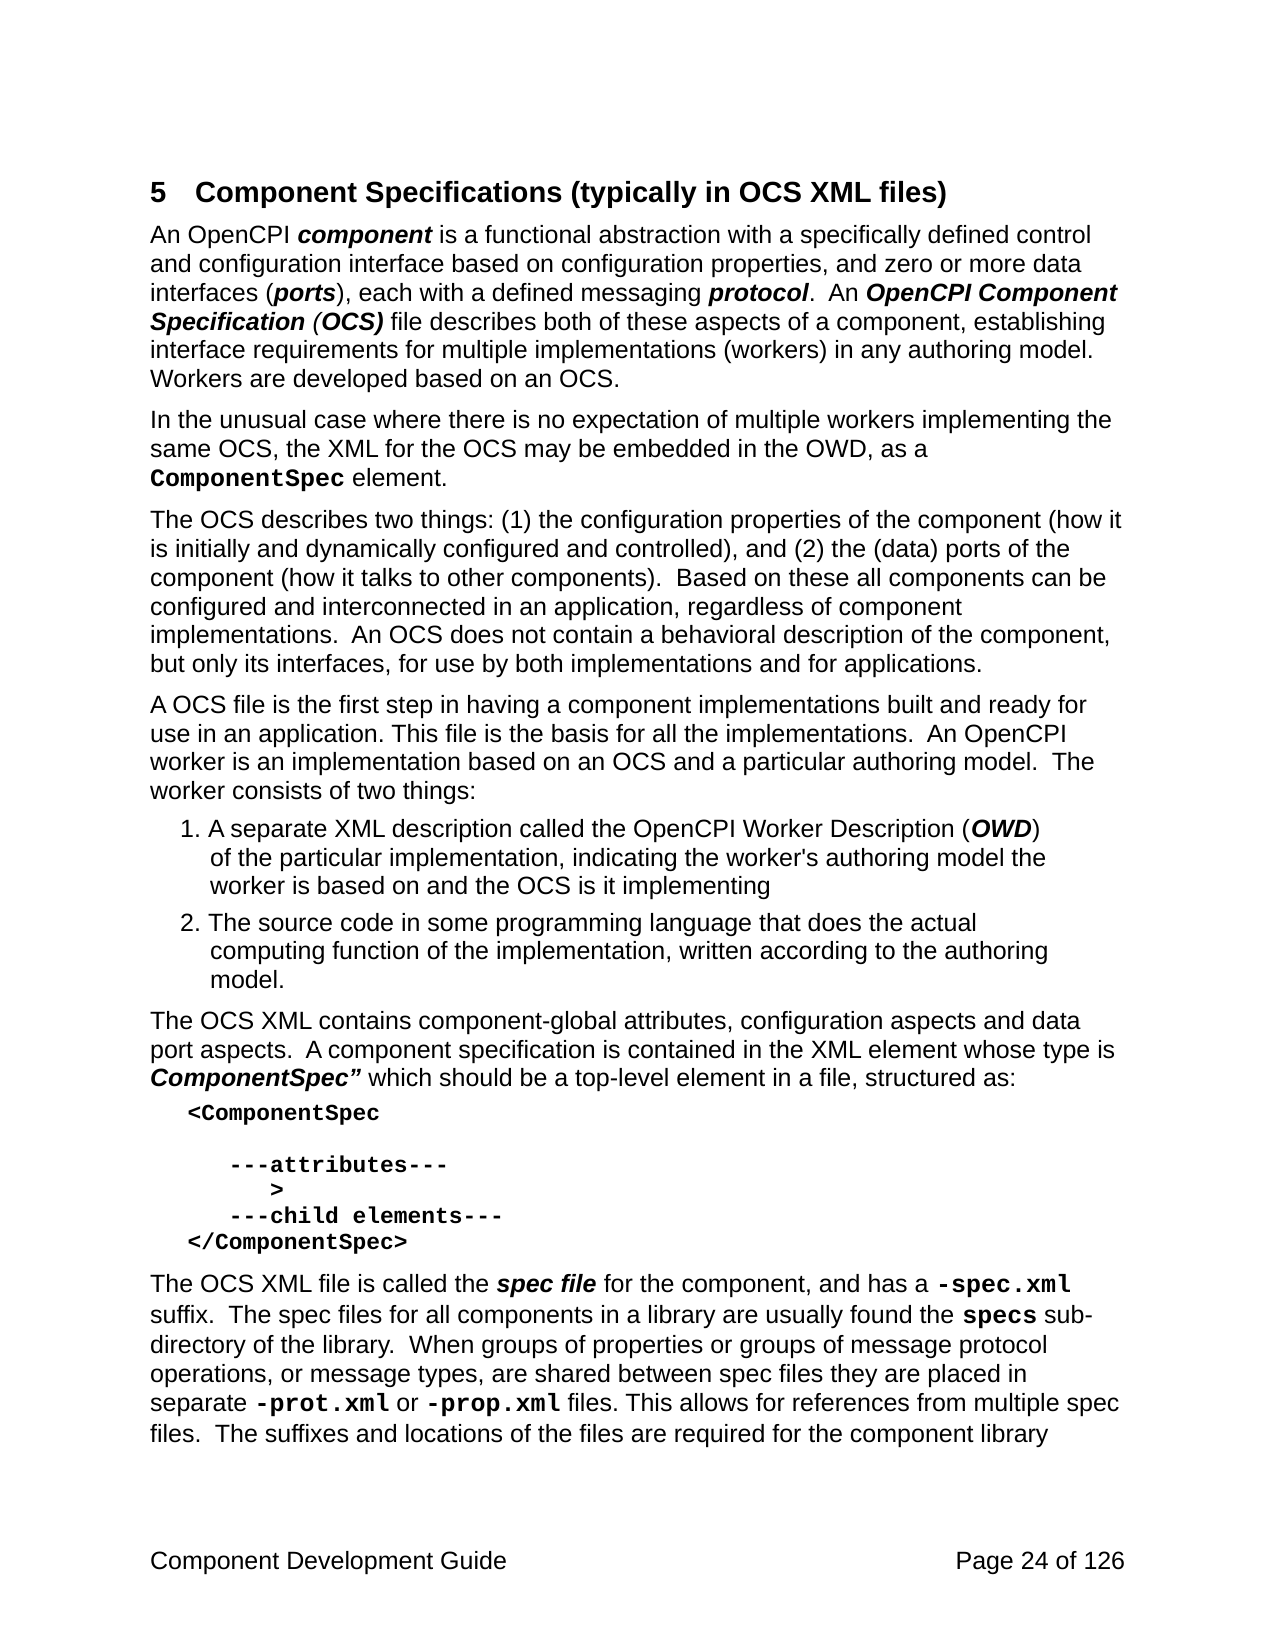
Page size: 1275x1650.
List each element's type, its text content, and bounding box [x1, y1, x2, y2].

text The OCS describes two things: (1) the configuration properties of the component (how it is initially and dynamically configured and controlled), and (2) the (data) ports of the component (how it talks to other components). Based on these all components can be configured and interconnected in an application, regardless of component implementations. An OCS does not contain a behavioral description of the component, but only its interfaces, for use by both implementations and for applications. [150, 505, 1125, 678]
list A separate XML description called the OpenCPI Worker Description (OWD) of the particular implementation, indicating the worker's authoring model the worker is based on and the OCS is it implementing [180, 814, 1065, 900]
text The OCS XML contains component-global attributes, configuration aspects and data port aspects. A component specification is contained in the XML element whose type is ComponentSpec” which should be a top-level element in a file, structured as: [150, 1006, 1125, 1092]
text <ComponentSpec ---attributes--- > ---child elements--- </ComponentSpec> [187, 1101, 1125, 1257]
text An OpenCPI component is a functional abstraction with a specifically defined control and configuration interface based on configuration properties, and zero or more data interfaces (ports), each with a defined messaging protocol. An OpenCPI Component Specification (OCS) file describes both of these aspects of a component, establishing interface requirements for multiple implementations (workers) in any authoring model. Workers are developed based on an OCS. [150, 221, 1125, 393]
text In the unusual case where there is no expectation of multiple workers implementing the same OCS, the XML for the OCS may be embedded in the OWD, as a ComponentSpec element. [150, 405, 1125, 493]
subtitle Component Specifications (typically in OCS XML files) [150, 175, 1125, 208]
text A OCS file is the first step in having a component implementations built and ready for use in an application. This file is the basis for all the implementations. An OpenCPI worker is an implementation based on an OCS and a particular authoring model. The worker consists of two things: [150, 690, 1125, 805]
text The OCS XML file is called the spec file for the component, and has a ‑spec.xml suffix. The spec files for all components in a library are usually found the specs sub-directory of the library. When groups of properties or groups of message protocol operations, or message types, are shared between spec files they are placed in separate -prot.xml or -prop.xml files. This allows for references from multiple spec files. The suffixes and locations of the files are required for the component library [150, 1269, 1125, 1448]
list The source code in some programming language that does the actual computing function of the implementation, written according to the authoring model. [180, 908, 1065, 994]
